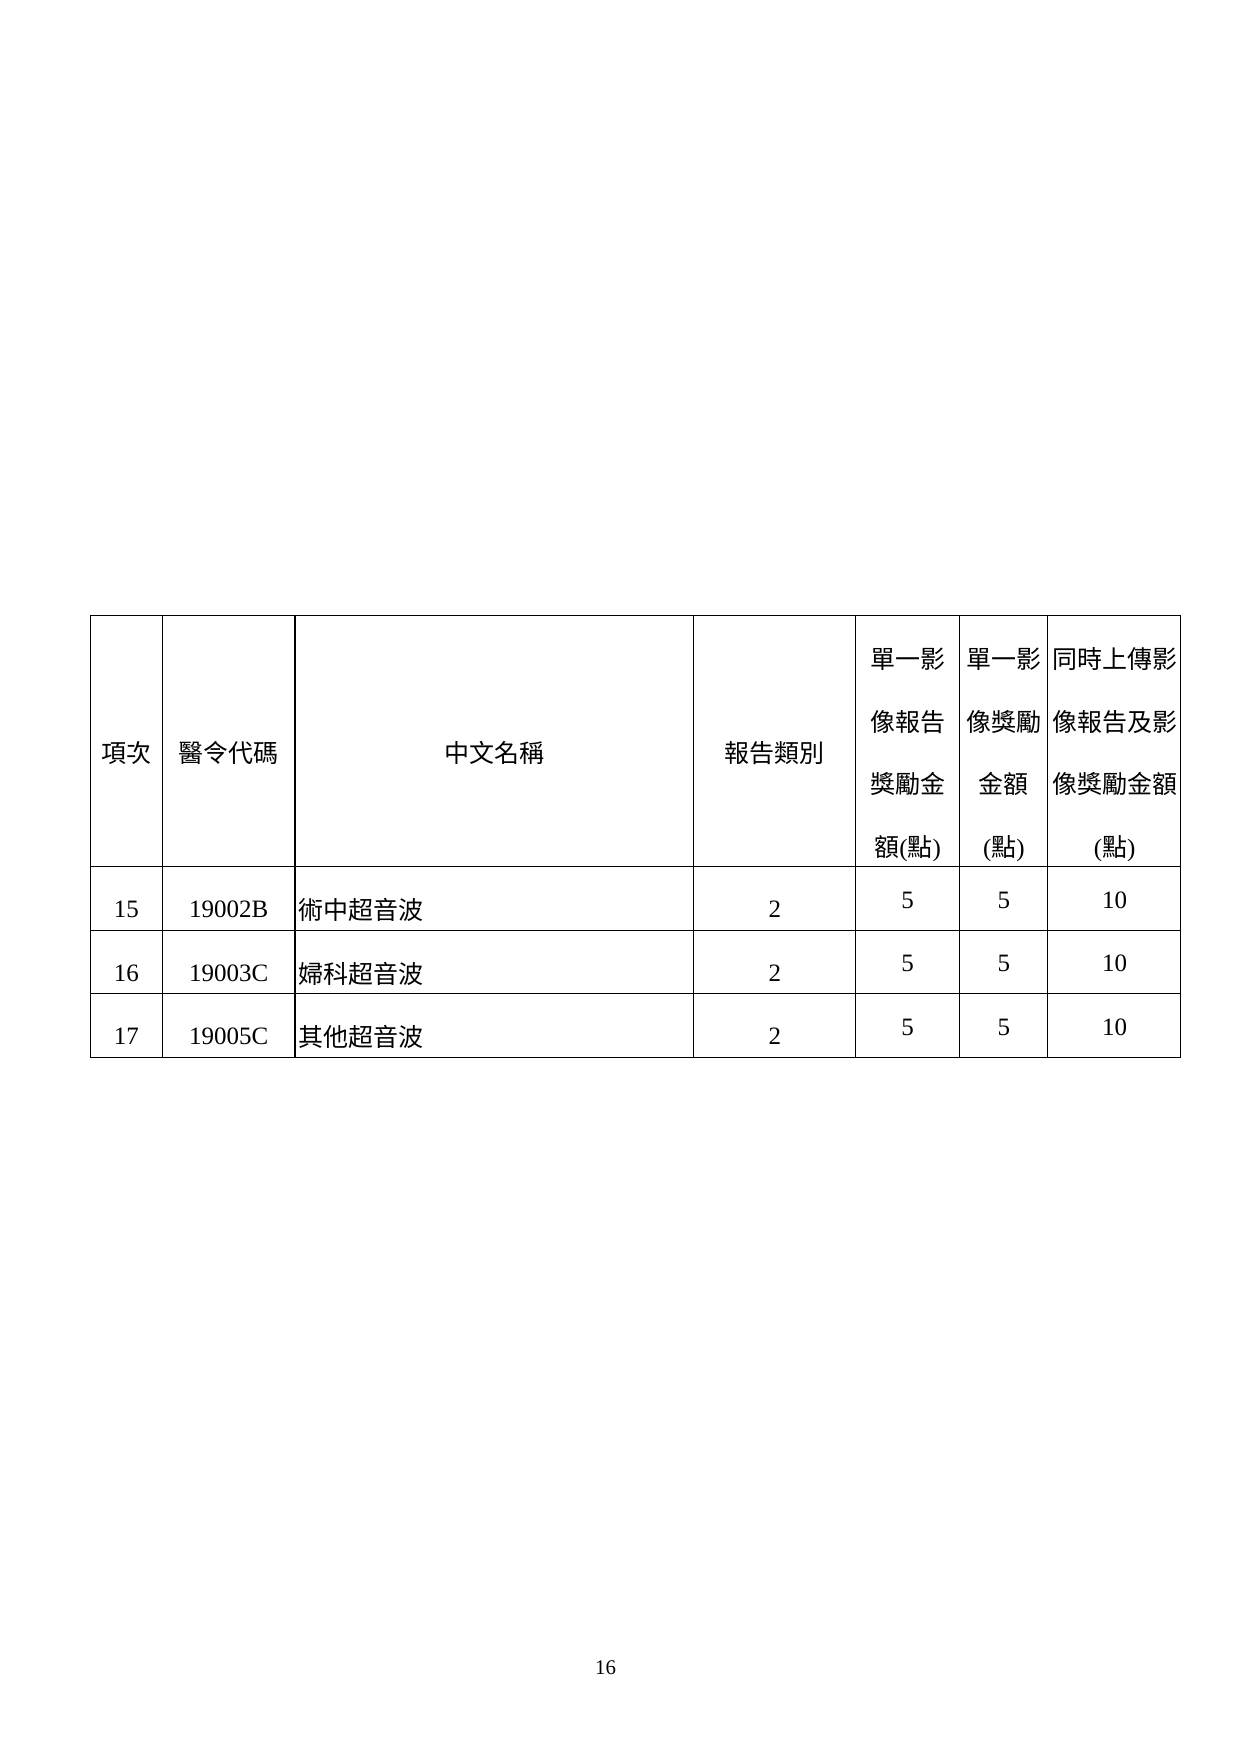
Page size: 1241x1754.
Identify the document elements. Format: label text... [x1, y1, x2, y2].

table_header 單一影像報告獎勵金額(點) [856, 616, 959, 866]
table_header 同時上傳影像報告及影像獎勵金額(點) [1048, 616, 1180, 866]
table_cell 5 [960, 867, 1047, 929]
table_cell 19003C [163, 931, 294, 993]
table_cell 10 [1048, 931, 1180, 993]
table_cell 10 [1048, 867, 1180, 929]
table_header 項次 [91, 616, 162, 866]
table_cell 5 [856, 867, 959, 929]
table_header 報告類別 [694, 616, 855, 866]
table_cell 2 [694, 994, 855, 1057]
table_cell 15 [91, 867, 162, 929]
table_cell 2 [694, 867, 855, 929]
table_header 單一影像獎勵金額(點) [960, 616, 1047, 866]
table_cell 術中超音波 [296, 867, 693, 929]
table_cell 19002B [163, 867, 294, 929]
table_cell 2 [694, 931, 855, 993]
table_cell 5 [856, 931, 959, 993]
table_cell 17 [91, 994, 162, 1057]
table_cell 16 [91, 931, 162, 993]
table_cell 5 [960, 994, 1047, 1057]
table_header 醫令代碼 [163, 616, 294, 866]
table_cell 婦科超音波 [296, 931, 693, 993]
table_cell 10 [1048, 994, 1180, 1057]
table_cell 19005C [163, 994, 294, 1057]
table_cell 5 [856, 994, 959, 1057]
table_cell 其他超音波 [296, 994, 693, 1057]
table_header 中文名稱 [296, 616, 693, 866]
table_cell 5 [960, 931, 1047, 993]
